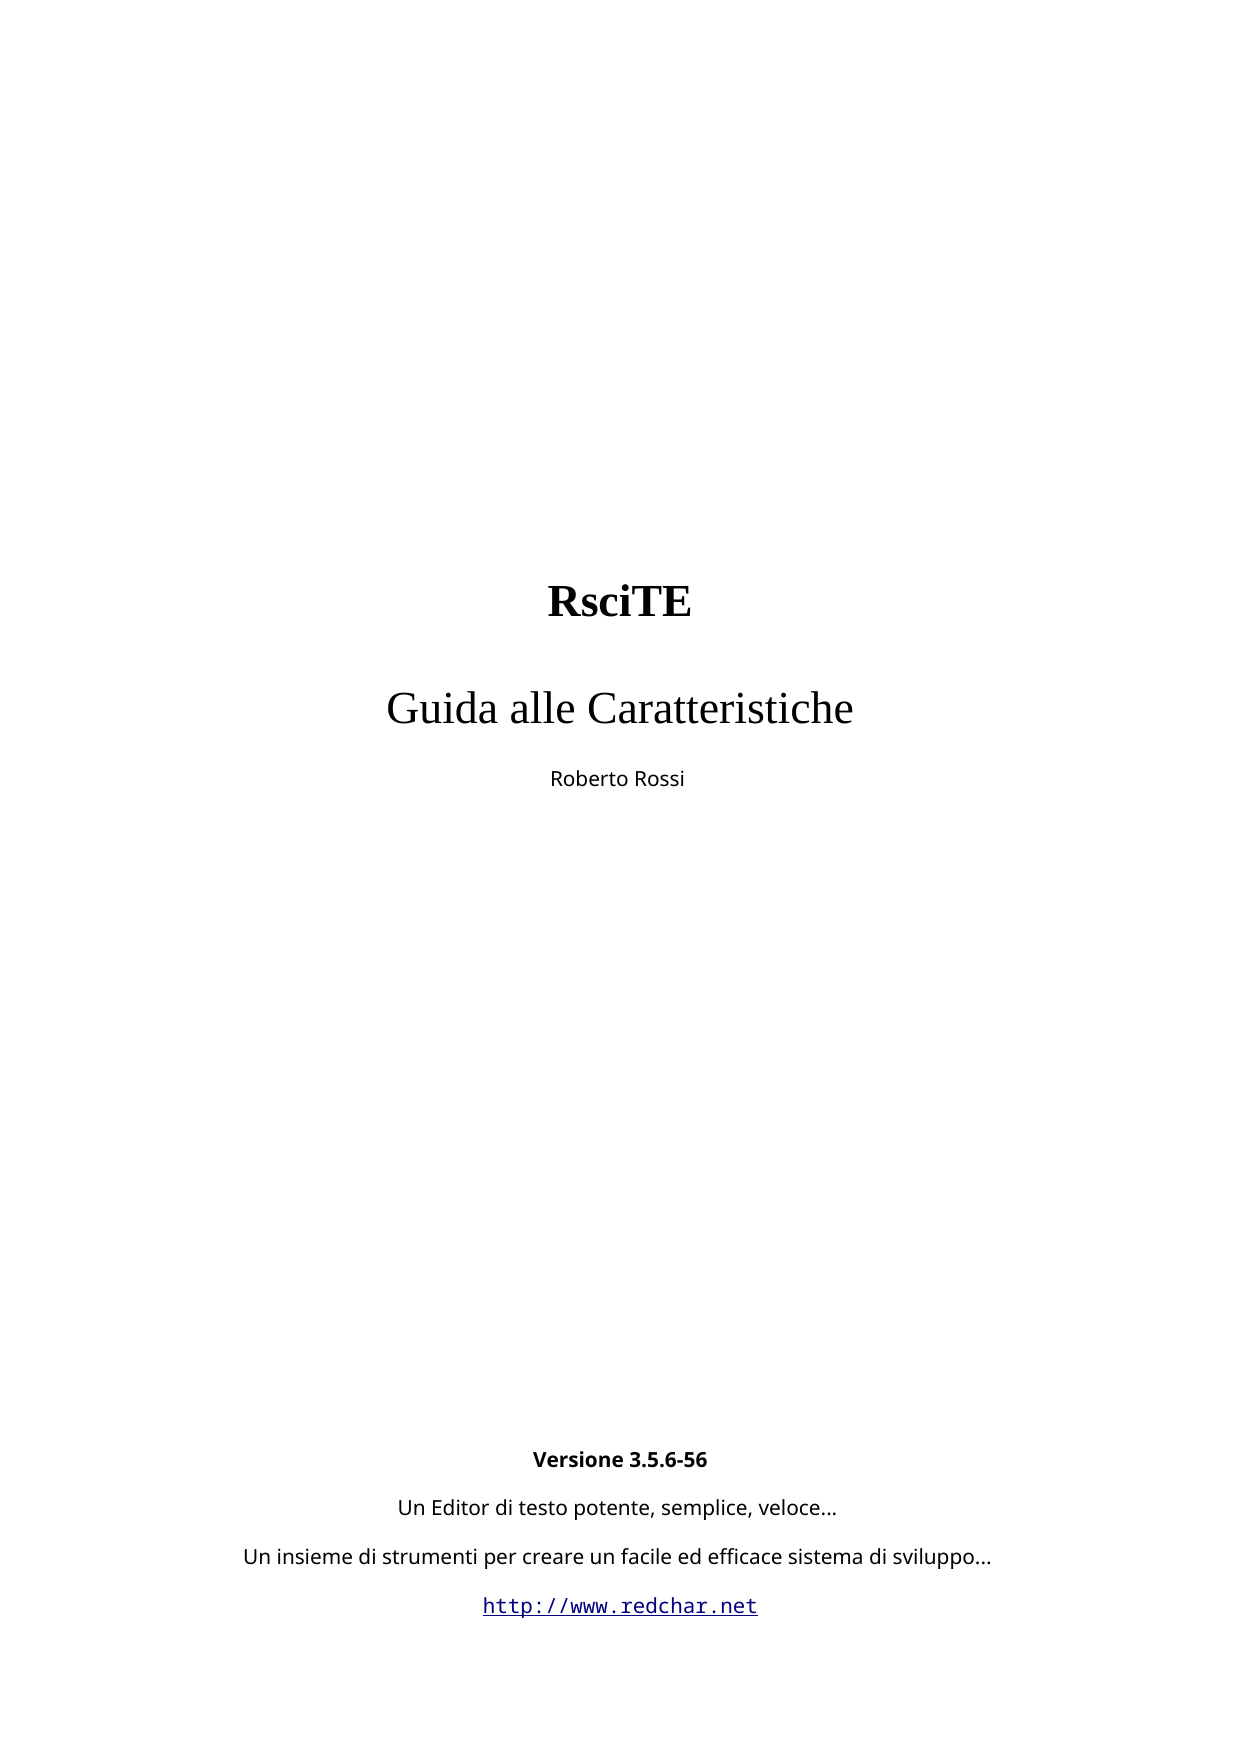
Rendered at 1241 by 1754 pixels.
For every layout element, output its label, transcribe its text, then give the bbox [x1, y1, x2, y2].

title RsciTE [150, 573, 1090, 626]
text Un Editor di testo potente, semplice, veloce... [150, 1493, 1090, 1522]
text http://www.redchar.net [150, 1591, 1090, 1619]
text Roberto Rossi [150, 764, 1090, 792]
title Guida alle Caratteristiche [150, 681, 1090, 734]
text Un insieme di strumenti per creare un facile ed efficace sistema di sviluppo... [150, 1542, 1090, 1571]
text Versione 3.5.6-56 [150, 1445, 1090, 1473]
